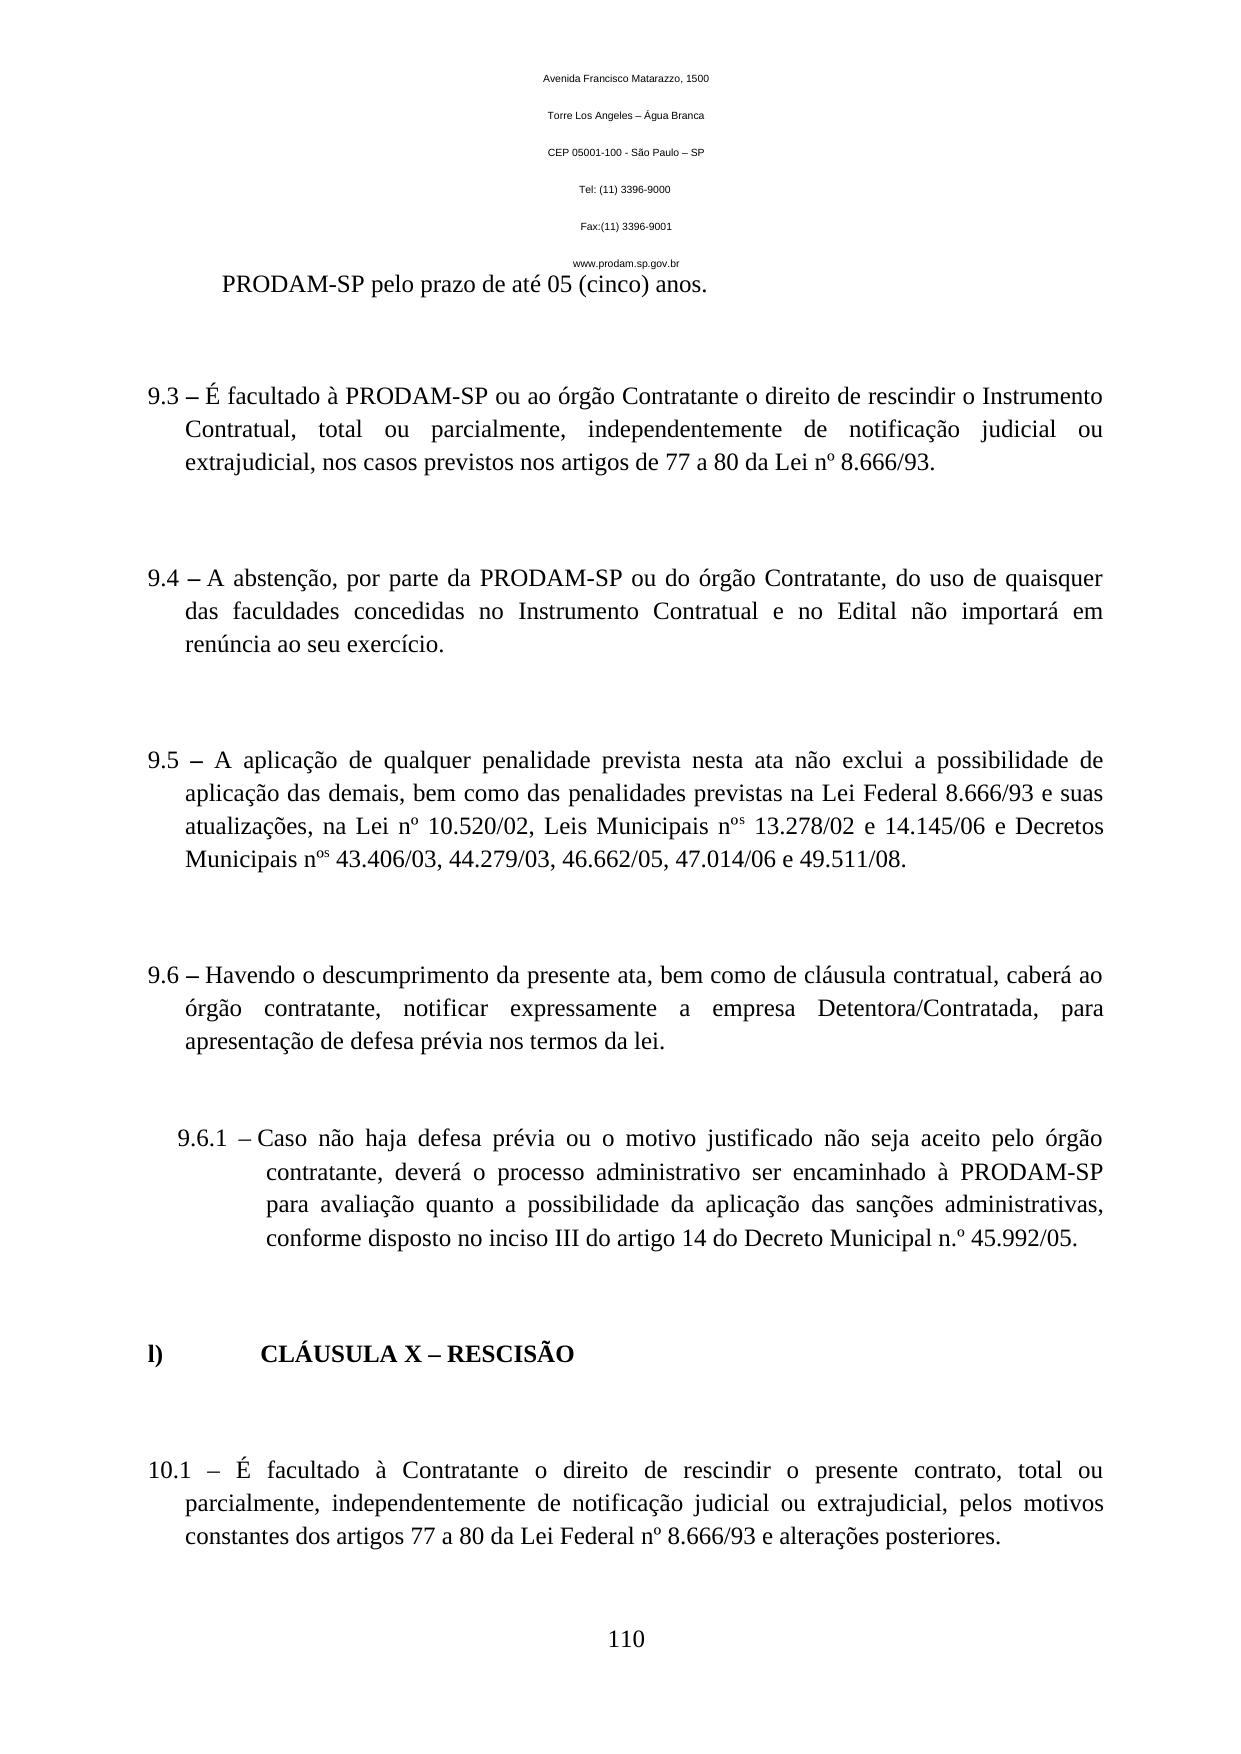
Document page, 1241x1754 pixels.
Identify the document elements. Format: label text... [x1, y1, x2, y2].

text 9.6.1 – Caso não haja defesa prévia ou o motivo justificado não seja aceito pelo órgão contratante, deverá o processo administrativo ser encaminhado à PRODAM-SP para avaliação quanto a possibilidade da aplicação das sanções administrativas, conforme disposto no inciso III do artigo 14 do Decreto Municipal n.º 45.992/05. [177, 1123, 1104, 1251]
text 9.5 – A aplicação de qualquer penalidade prevista nesta ata não exclui a possibilidade de aplicação das demais, bem como das penalidades previstas na Lei Federal 8.666/93 e suas atualizações, na Lei nº 10.520/02, Leis Municipais nºs 13.278/02 e 14.145/06 e Decretos Municipais nºs 43.406/03, 44.279/03, 46.662/05, 47.014/06 e 49.511/08. [148, 745, 1104, 873]
text 9.3 – É facultado à PRODAM-SP ou ao órgão Contratante o direito de rescindir o Instrumento Contratual, total ou parcialmente, independentemente de notificação judicial ou extrajudicial, nos casos previstos nos artigos de 77 a 80 da Lei nº 8.666/93. [148, 381, 1104, 476]
subtitle CLÁUSULA X – RESCISÃO [148, 1339, 1184, 1367]
text 10.1 – É facultado à Contratante o direito de rescindir o presente contrato, total ou parcialmente, independentemente de notificação judicial ou extrajudicial, pelos motivos constantes dos artigos 77 a 80 da Lei Federal nº 8.666/93 e alterações posteriores. [148, 1455, 1104, 1549]
text 9.4 – A abstenção, por parte da PRODAM-SP ou do órgão Contratante, do uso de quaisquer das faculdades concedidas no Instrumento Contratual e no Edital não importará em renúncia ao seu exercício. [148, 563, 1104, 658]
text 9.6 – Havendo o descumprimento da presente ata, bem como de cláusula contratual, caberá ao órgão contratante, notificar expressamente a empresa Detentora/Contratada, para apresentação de defesa prévia nos termos da lei. [148, 960, 1104, 1055]
text PRODAM-SP pelo prazo de até 05 (cinco) anos. [192, 269, 1104, 298]
